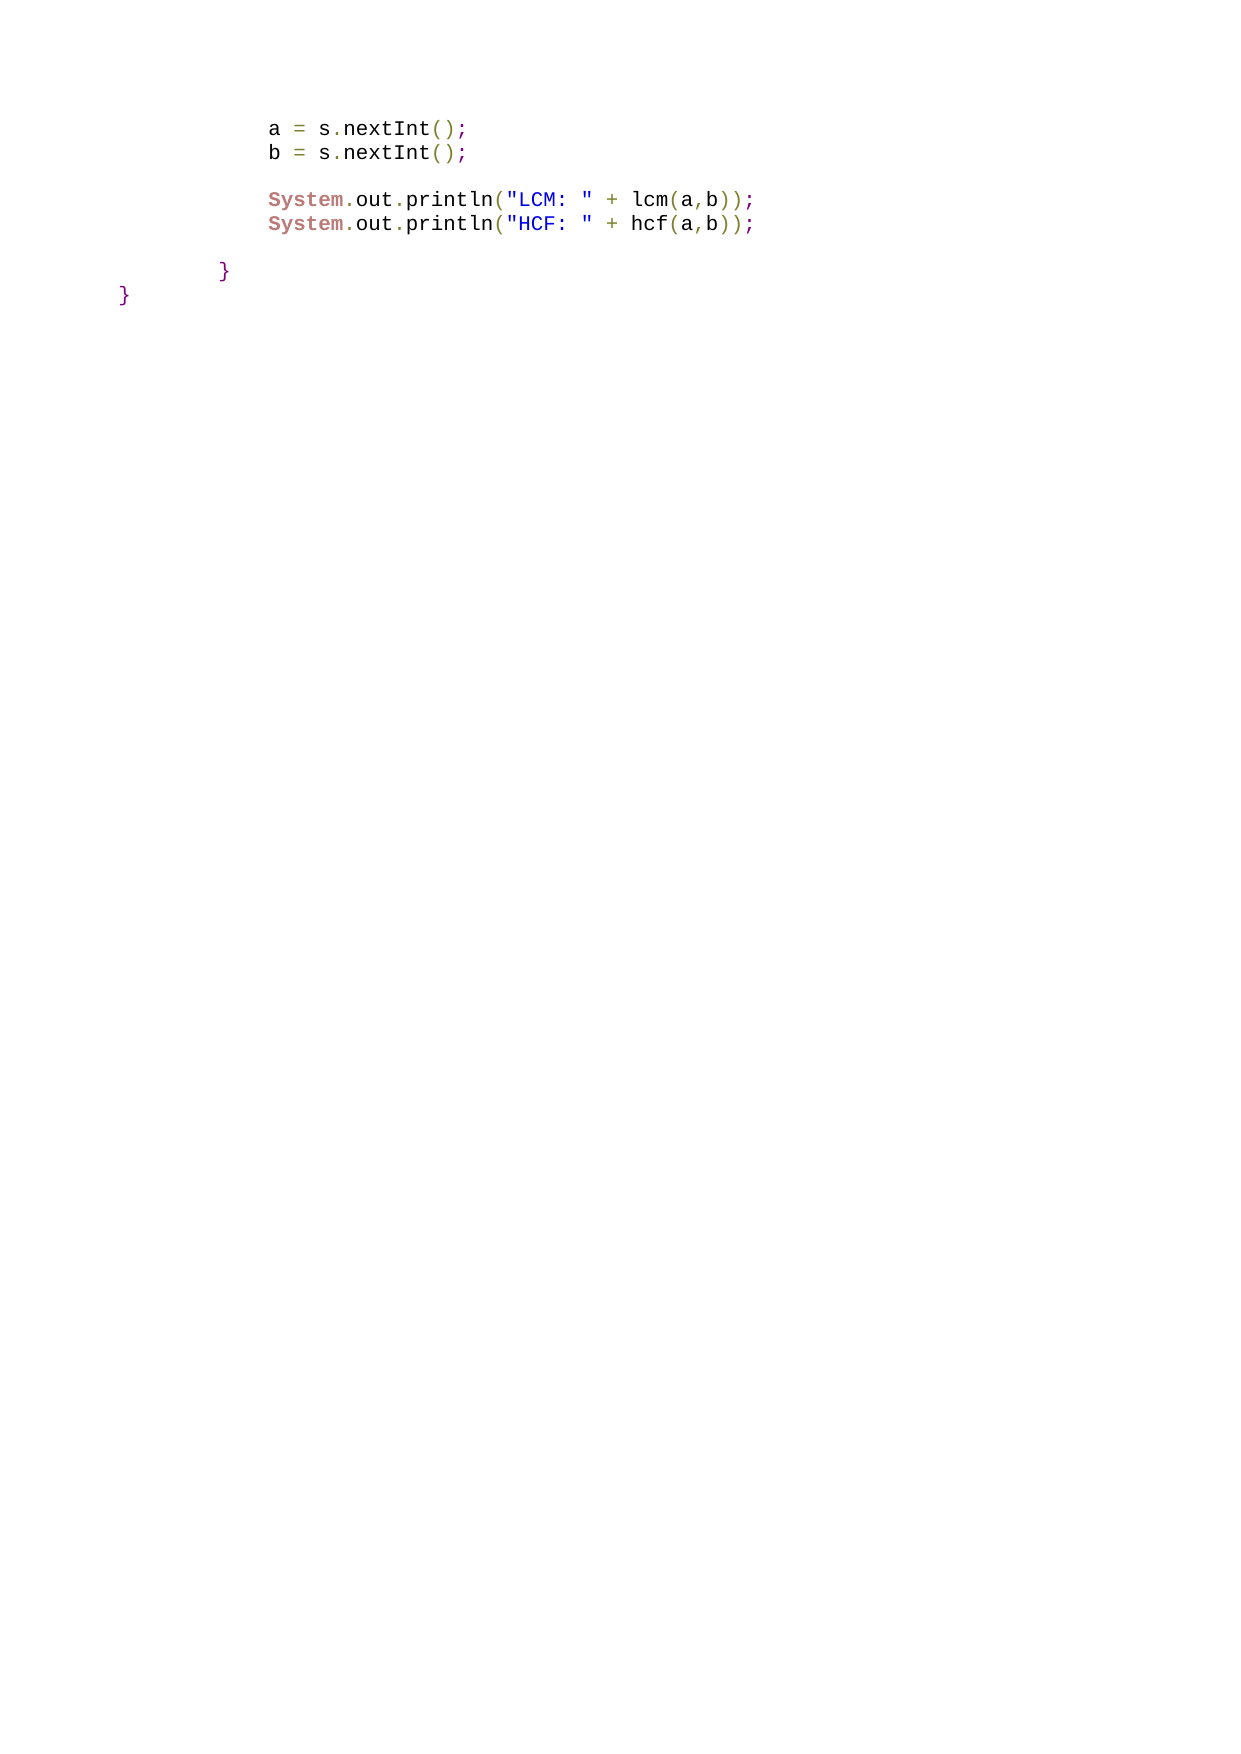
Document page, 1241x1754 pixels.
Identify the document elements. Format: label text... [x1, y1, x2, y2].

text System.out.println("LCM: " + lcm(a,b)); [118, 189, 1122, 213]
text a = s.nextInt(); [118, 118, 1122, 142]
text } [118, 260, 1122, 284]
text b = s.nextInt(); [118, 142, 1122, 165]
text } [118, 284, 1122, 307]
text System.out.println("HCF: " + hcf(a,b)); [118, 213, 1122, 236]
